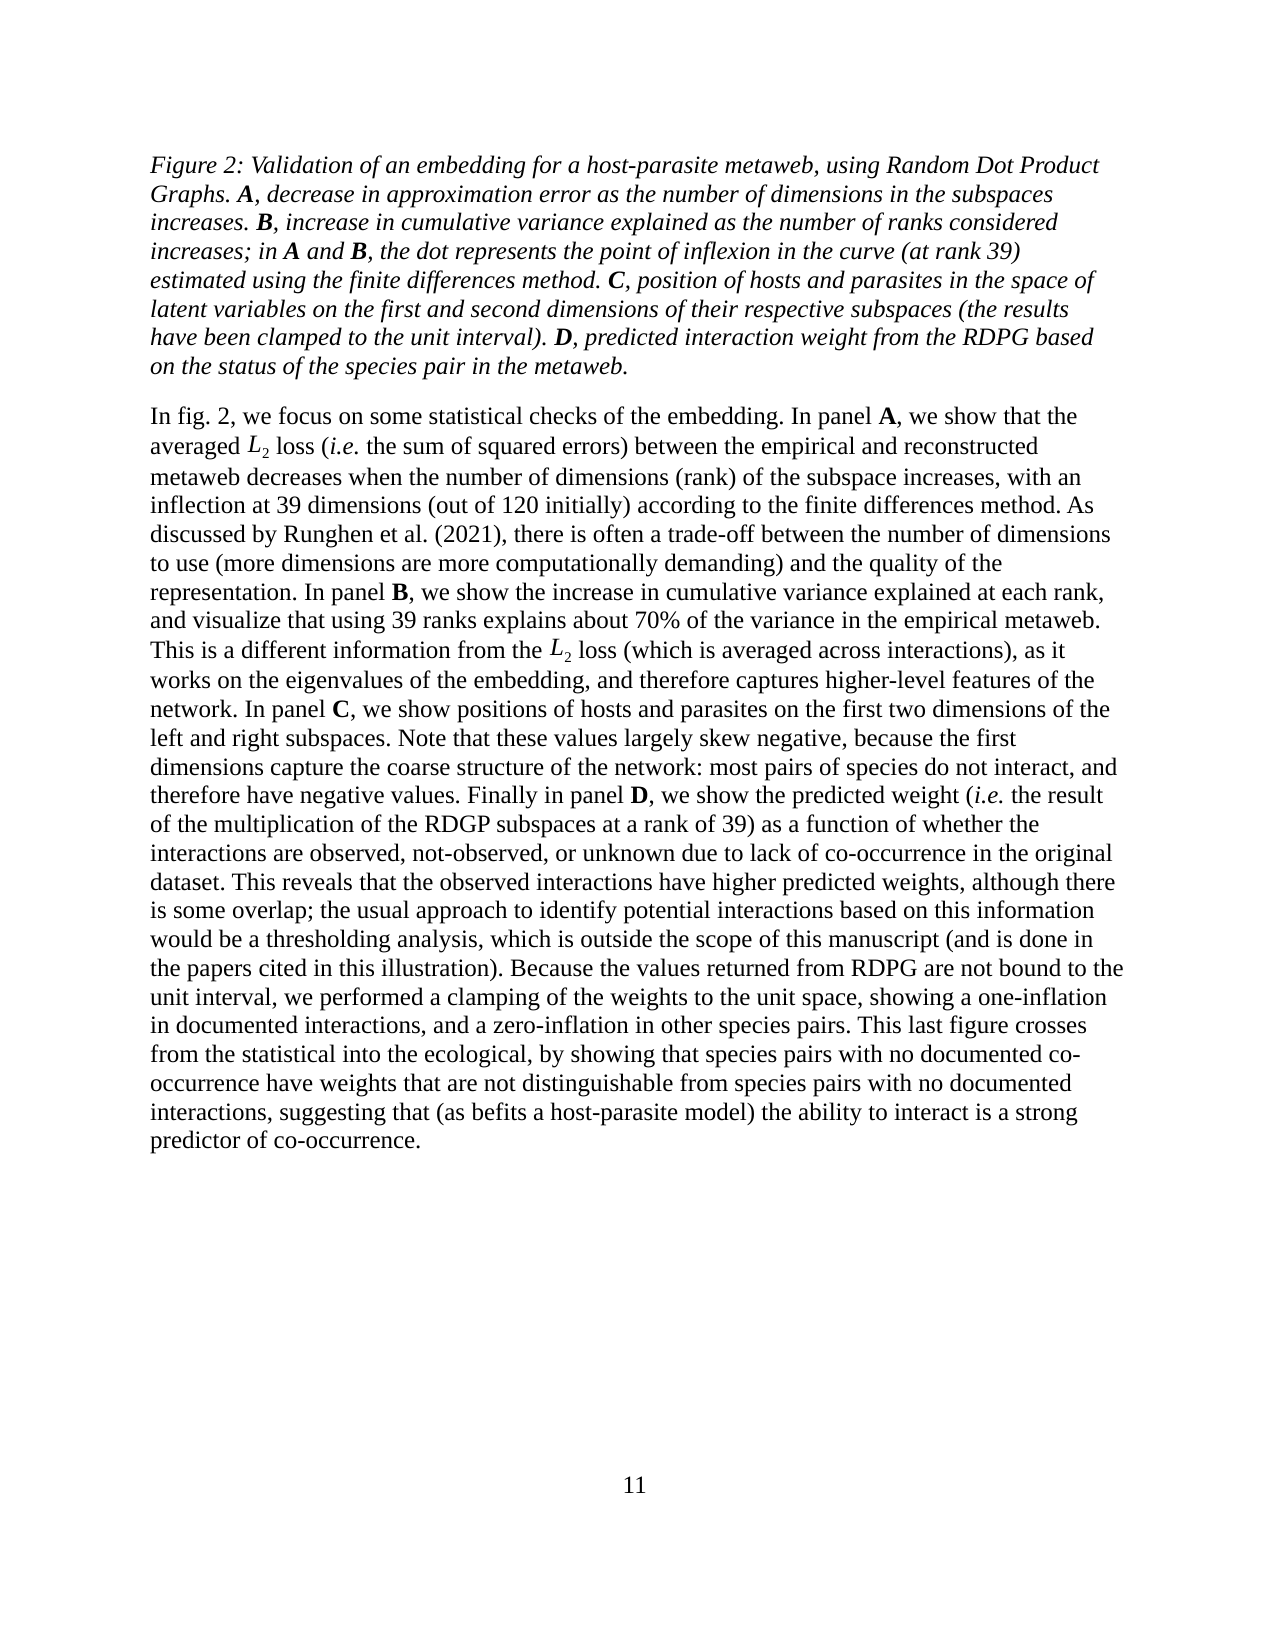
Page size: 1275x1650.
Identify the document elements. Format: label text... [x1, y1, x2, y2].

text Figure 2: Validation of an embedding for a host-parasite metaweb, using Random Dot Product Graphs. A, decrease in approximation error as the number of dimensions in the subspaces increases. B, increase in cumulative variance explained as the number of ranks considered increases; in A and B, the dot represents the point of inflexion in the curve (at rank 39) estimated using the finite differences method. C, position of hosts and parasites in the space of latent variables on the first and second dimensions of their respective subspaces (the results have been clamped to the unit interval). D, predicted interaction weight from the RDPG based on the status of the species pair in the metaweb. [150, 150, 1125, 380]
text In fig. 2, we focus on some statistical checks of the embedding. In panel A, we show that the averaged loss (i.e. the sum of squared errors) between the empirical and reconstructed metaweb decreases when the number of dimensions (rank) of the subspace increases, with an inflection at 39 dimensions (out of 120 initially) according to the finite differences method. As discussed by Runghen et al. (2021), there is often a trade-off between the number of dimensions to use (more dimensions are more computationally demanding) and the quality of the representation. In panel B, we show the increase in cumulative variance explained at each rank, and visualize that using 39 ranks explains about 70% of the variance in the empirical metaweb. This is a different information from the loss (which is averaged across interactions), as it works on the eigenvalues of the embedding, and therefore captures higher-level features of the network. In panel C, we show positions of hosts and parasites on the first two dimensions of the left and right subspaces. Note that these values largely skew negative, because the first dimensions capture the coarse structure of the network: most pairs of species do not interact, and therefore have negative values. Finally in panel D, we show the predicted weight (i.e. the result of the multiplication of the RDGP subspaces at a rank of 39) as a function of whether the interactions are observed, not-observed, or unknown due to lack of co-occurrence in the original dataset. This reveals that the observed interactions have higher predicted weights, although there is some overlap; the usual approach to identify potential interactions based on this information would be a thresholding analysis, which is outside the scope of this manuscript (and is done in the papers cited in this illustration). Because the values returned from RDPG are not bound to the unit interval, we performed a clamping of the weights to the unit space, showing a one-inflation in documented interactions, and a zero-inflation in other species pairs. This last figure crosses from the statistical into the ecological, by showing that species pairs with no documented co-occurrence have weights that are not distinguishable from species pairs with no documented interactions, suggesting that (as befits a host-parasite model) the ability to interact is a strong predictor of co-occurrence. [150, 401, 1125, 1154]
